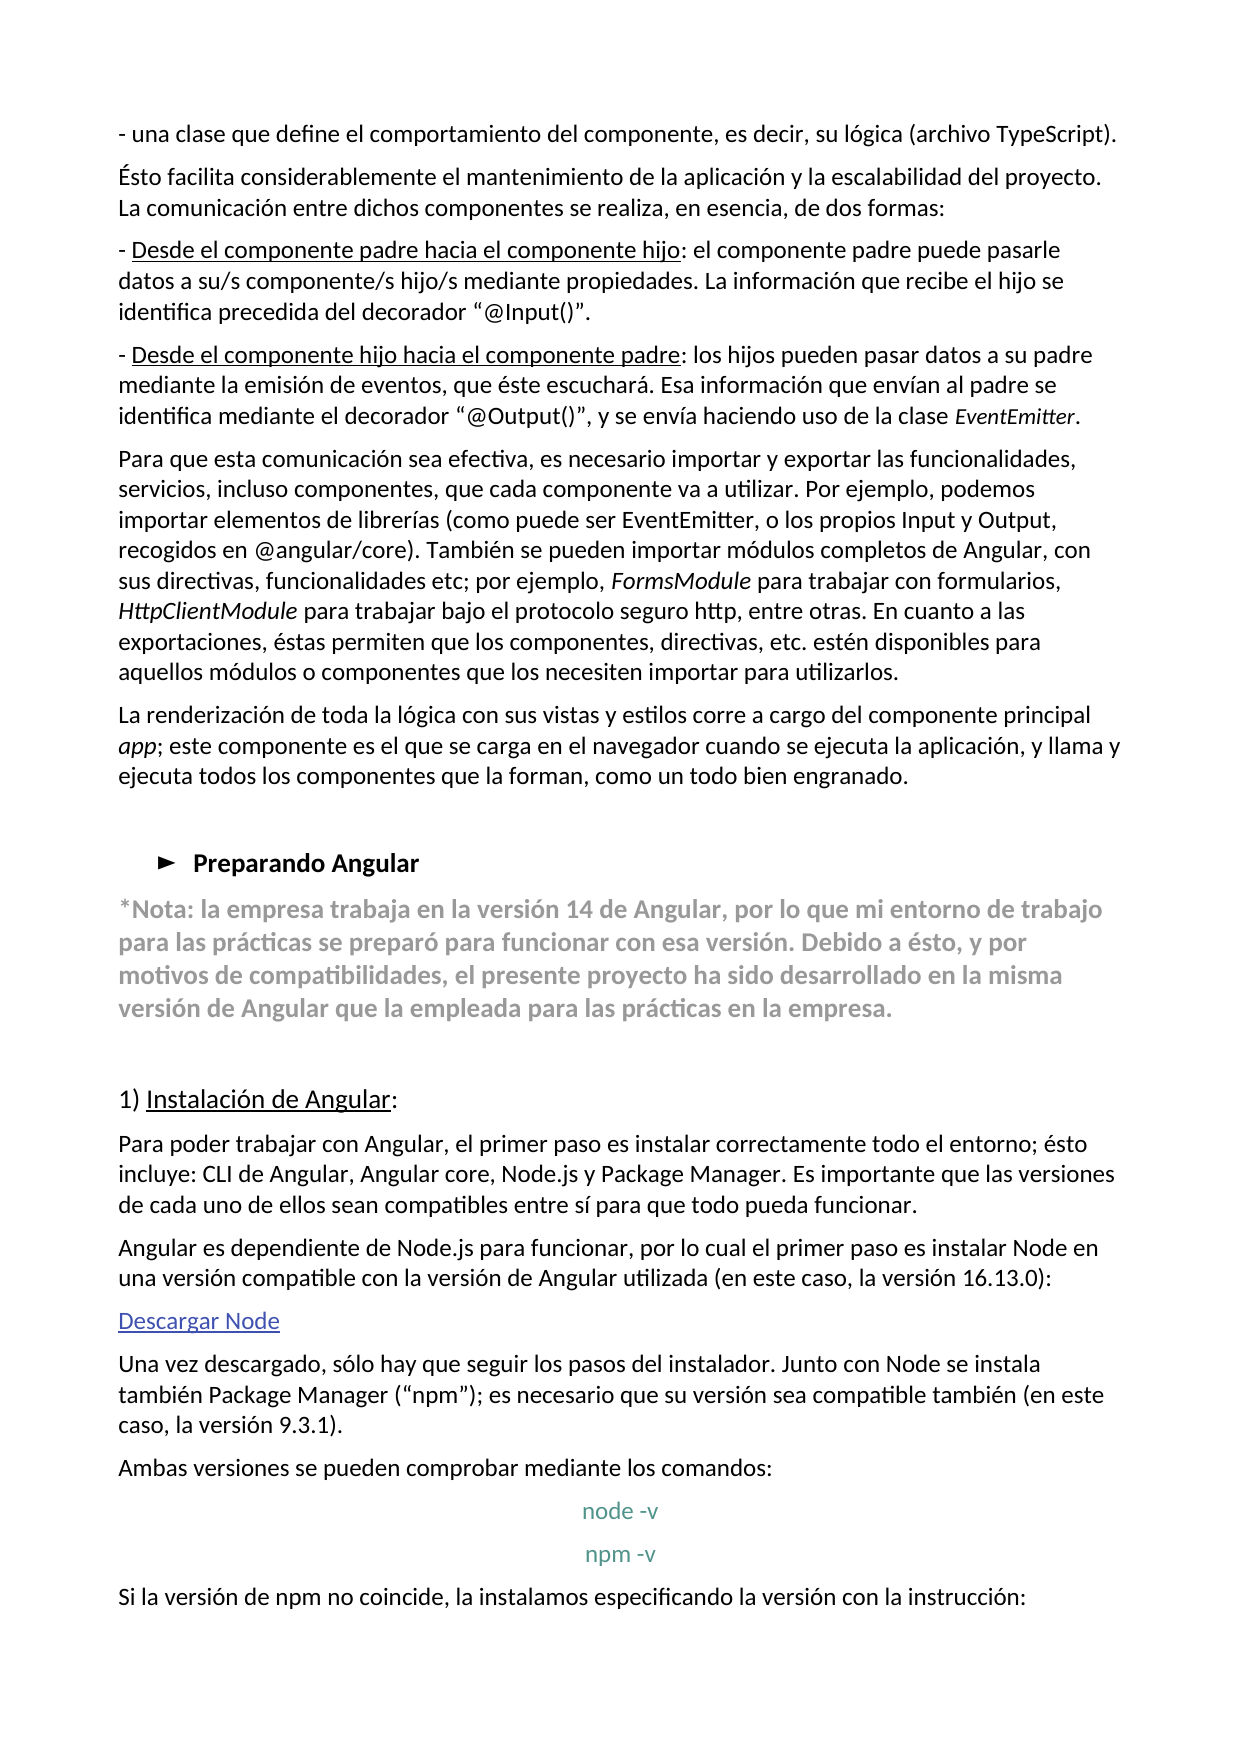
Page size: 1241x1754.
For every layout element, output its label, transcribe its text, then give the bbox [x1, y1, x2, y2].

text Una vez descargado, sólo hay que seguir los pasos del instalador. Junto con Node se instala también Package Manager (“npm”); es necesario que su versión sea compatible también (en este caso, la versión 9.3.1). [118, 1348, 1122, 1440]
text Para poder trabajar con Angular, el primer paso es instalar correctamente todo el entorno; ésto incluye: CLI de Angular, Angular core, Node.js y Package Manager. Es importante que las versiones de cada uno de ellos sean compatibles entre sí para que todo pueda funcionar. [118, 1128, 1122, 1219]
text *Nota: la empresa trabaja en la versión 14 de Angular, por lo que mi entorno de trabajo para las prácticas se preparó para funcionar con esa versión. Debido a ésto, y por motivos de compatibilidades, el presente proyecto ha sido desarrollado en la misma versión de Angular que la empleada para las prácticas en la empresa. [118, 892, 1122, 1024]
text Para que esta comunicación sea efectiva, es necesario importar y exportar las funcionalidades, servicios, incluso componentes, que cada componente va a utilizar. Por ejemplo, podemos importar elementos de librerías (como puede ser EventEmitter, o los propios Input y Output, recogidos en @angular/core). También se pueden importar módulos completos de Angular, con sus directivas, funcionalidades etc; por ejemplo, FormsModule para trabajar con formularios, HttpClientModule para trabajar bajo el protocolo seguro http, entre otras. En cuanto a las exportaciones, éstas permiten que los componentes, directivas, etc. estén disponibles para aquellos módulos o componentes que los necesiten importar para utilizarlos. [118, 443, 1122, 687]
text 1) Instalación de Angular: [118, 1082, 1122, 1115]
text Angular es dependiente de Node.js para funcionar, por lo cual el primer paso es instalar Node en una versión compatible con la versión de Angular utilizada (en este caso, la versión 16.13.0): [118, 1232, 1122, 1293]
text - Desde el componente hijo hacia el componente padre: los hijos pueden pasar datos a su padre mediante la emisión de eventos, que éste escuchará. Esa información que envían al padre se identifica mediante el decorador “@Output()”, y se envía haciendo uso de la clase EventEmitter. [118, 339, 1122, 430]
text Descargar Node [118, 1305, 1122, 1336]
text Ésto facilita considerablemente el mantenimiento de la aplicación y la escalabilidad del proyecto. La comunicación entre dichos componentes se realiza, en esencia, de dos formas: [118, 161, 1122, 222]
text node -v [118, 1495, 1122, 1526]
text npm -v [118, 1538, 1122, 1569]
text Si la versión de npm no coincide, la instalamos especificando la versión con la instrucción: [118, 1581, 1122, 1612]
text - una clase que define el comportamiento del componente, es decir, su lógica (archivo TypeScript). [118, 118, 1122, 149]
text - Desde el componente padre hacia el componente hijo: el componente padre puede pasarle datos a su/s componente/s hijo/s mediante propiedades. La información que recibe el hijo se identifica precedida del decorador “@Input()”. [118, 235, 1122, 326]
text La renderización de toda la lógica con sus vistas y estilos corre a cargo del componente principal app; este componente es el que se carga en el navegador cuando se ejecuta la aplicación, y llama y ejecuta todos los componentes que la forman, como un todo bien engranado. [118, 699, 1122, 791]
text Ambas versiones se pueden comprobar mediante los comandos: [118, 1452, 1122, 1483]
list Preparando Angular [156, 847, 1122, 879]
